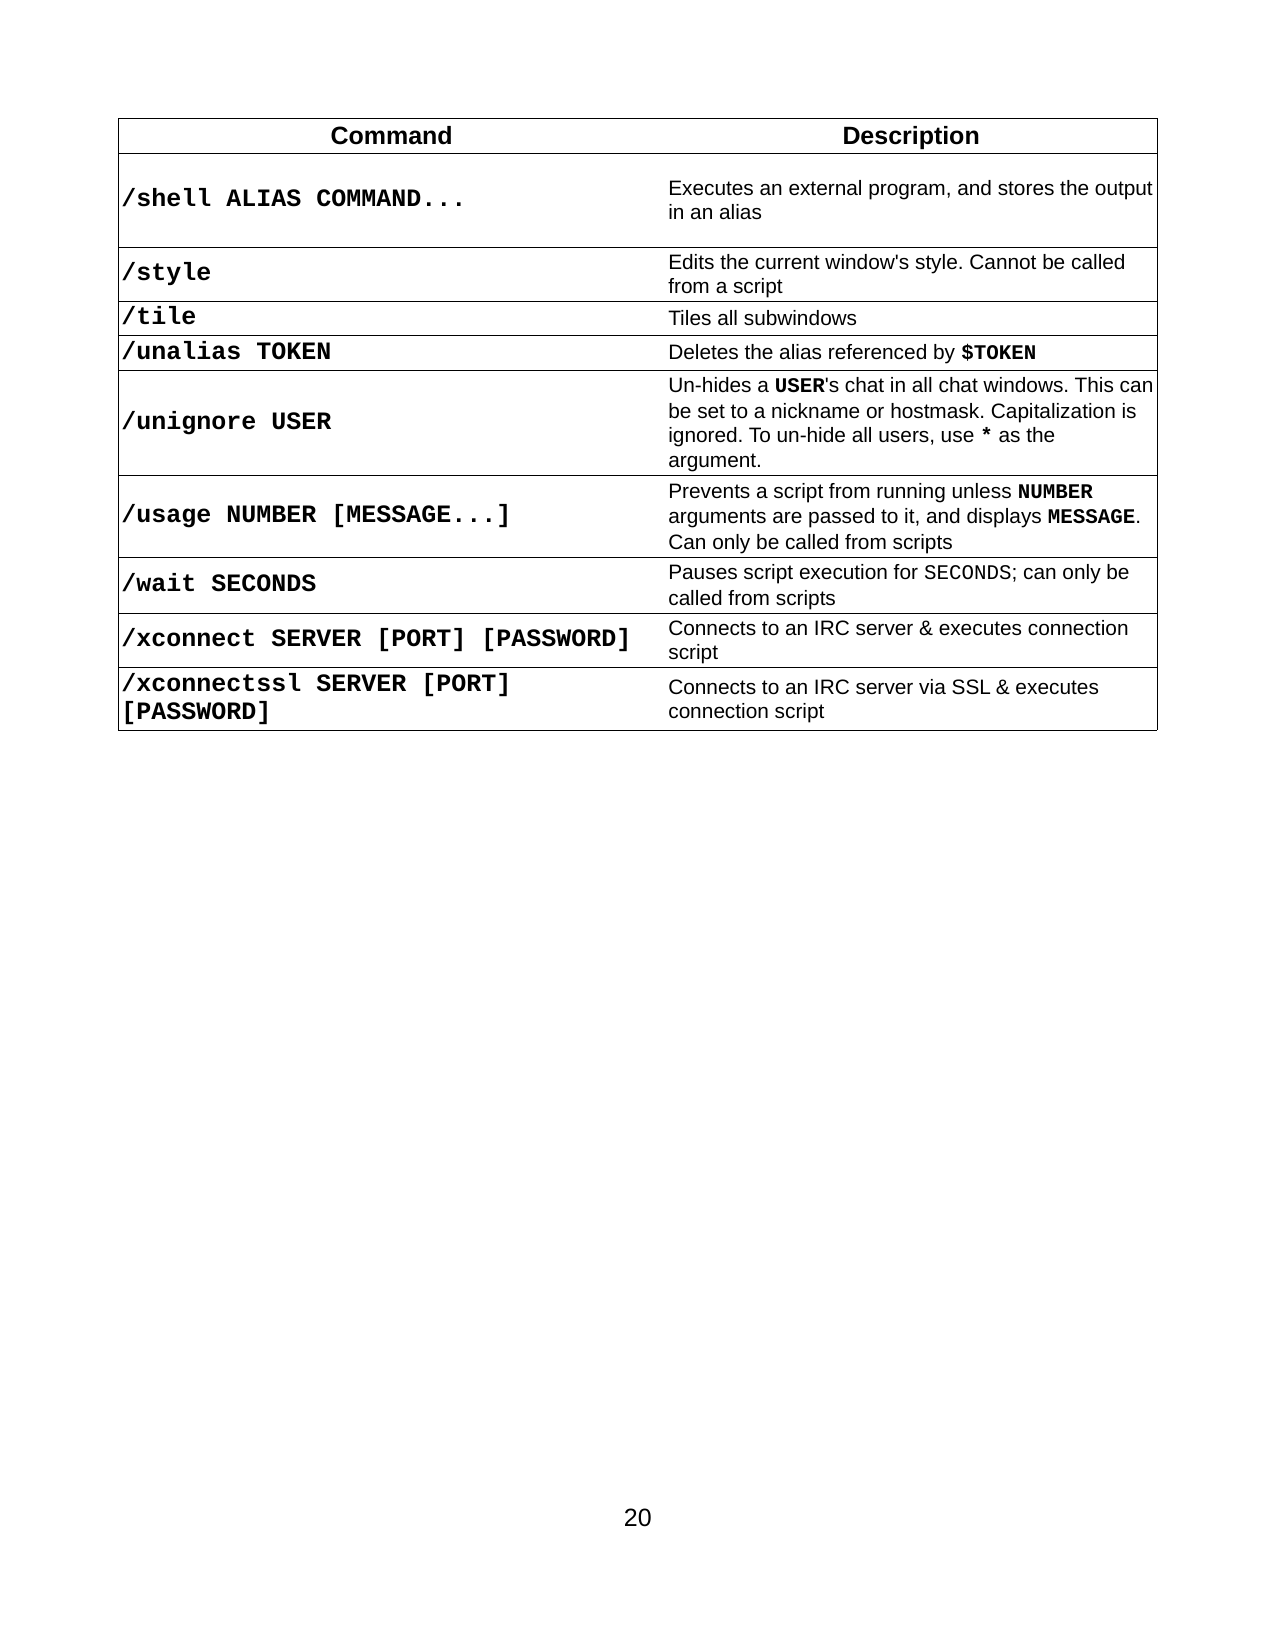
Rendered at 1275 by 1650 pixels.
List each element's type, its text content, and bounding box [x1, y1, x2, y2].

table_cell Executes an external program, and stores the output in an alias [665, 154, 1157, 247]
table_header Command [119, 119, 665, 153]
table_cell Edits the current window's style. Cannot be called from a script [665, 248, 1157, 301]
table_cell /xconnect SERVER [PORT] [PASSWORD] [119, 614, 665, 667]
table_cell Tiles all subwindows [665, 302, 1157, 335]
table_cell Connects to an IRC server & executes connection script [665, 614, 1157, 667]
table_cell Prevents a script from running unless NUMBER arguments are passed to it, and displays MESSAGE. Can only be called from scripts [665, 476, 1157, 557]
table_header Description [665, 119, 1157, 153]
table_cell /shell ALIAS COMMAND... [119, 154, 665, 247]
table_cell /unalias TOKEN [119, 336, 665, 369]
table_cell /usage NUMBER [MESSAGE...] [119, 476, 665, 557]
table_cell Connects to an IRC server via SSL & executes connection script [665, 668, 1157, 730]
table_cell /xconnectssl SERVER [PORT] [PASSWORD] [119, 668, 665, 730]
table_cell /tile [119, 302, 665, 335]
table_cell /style [119, 248, 665, 301]
table_cell /unignore USER [119, 371, 665, 475]
table_cell Deletes the alias referenced by $TOKEN [665, 336, 1157, 369]
table_cell Pauses script execution for SECONDS; can only be called from scripts [665, 558, 1157, 613]
table_cell Un-hides a USER's chat in all chat windows. This can be set to a nickname or hostmask. Capitalization is ignored. To un-hide all users, use * as the argument. [665, 371, 1157, 475]
table_cell /wait SECONDS [119, 558, 665, 613]
